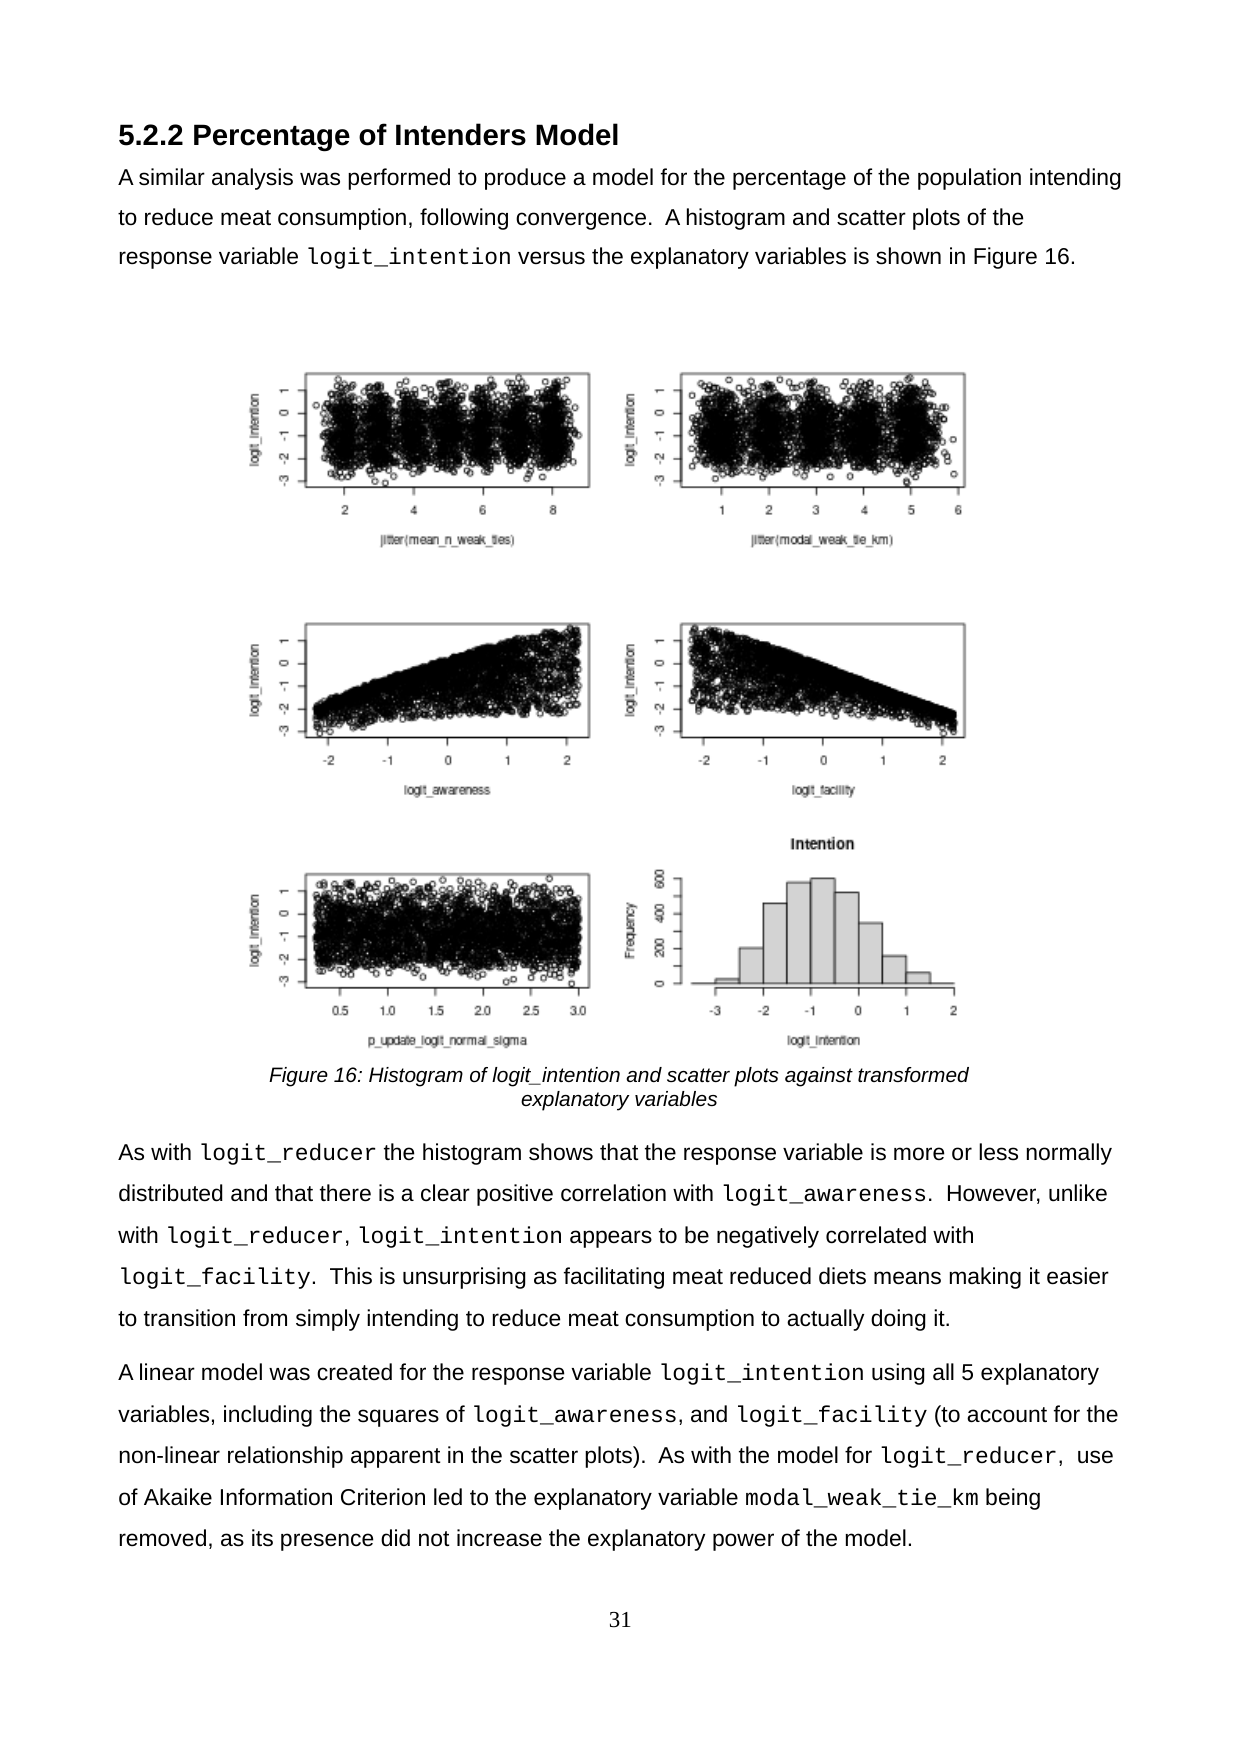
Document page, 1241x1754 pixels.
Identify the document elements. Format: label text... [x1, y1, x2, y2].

picture [245, 313, 995, 1064]
text A similar analysis was performed to produce a model for the percentage of the population intending to reduce meat consumption, following convergence. A histogram and scatter plots of the response variable logit_intention versus the explanatory variables is shown in Figure 16. [118, 164, 1122, 272]
text As with logit_reducer the histogram shows that the response variable is more or less normally distributed and that there is a clear positive correlation with logit_awareness. However, unlike with logit_reducer, logit_intention appears to be negatively correlated with logit_facility. This is unsurprising as facilitating meat reduced diets means making it easier to transition from simply intending to reduce meat consumption to actually doing it. [118, 1139, 1122, 1331]
subtitle Percentage of Intenders Model [118, 118, 1122, 152]
text Figure 16: Histogram of logit_intention and scatter plots against transformed explanatory variables [245, 1064, 995, 1111]
text A linear model was created for the response variable logit_intention using all 5 explanatory variables, including the squares of logit_awareness, and logit_facility (to account for the non-linear relationship apparent in the scatter plots). As with the model for logit_reducer, use of Akaike Information Criterion led to the explanatory variable modal_weak_tie_km being removed, as its presence did not increase the explanatory power of the model. [118, 1359, 1122, 1551]
